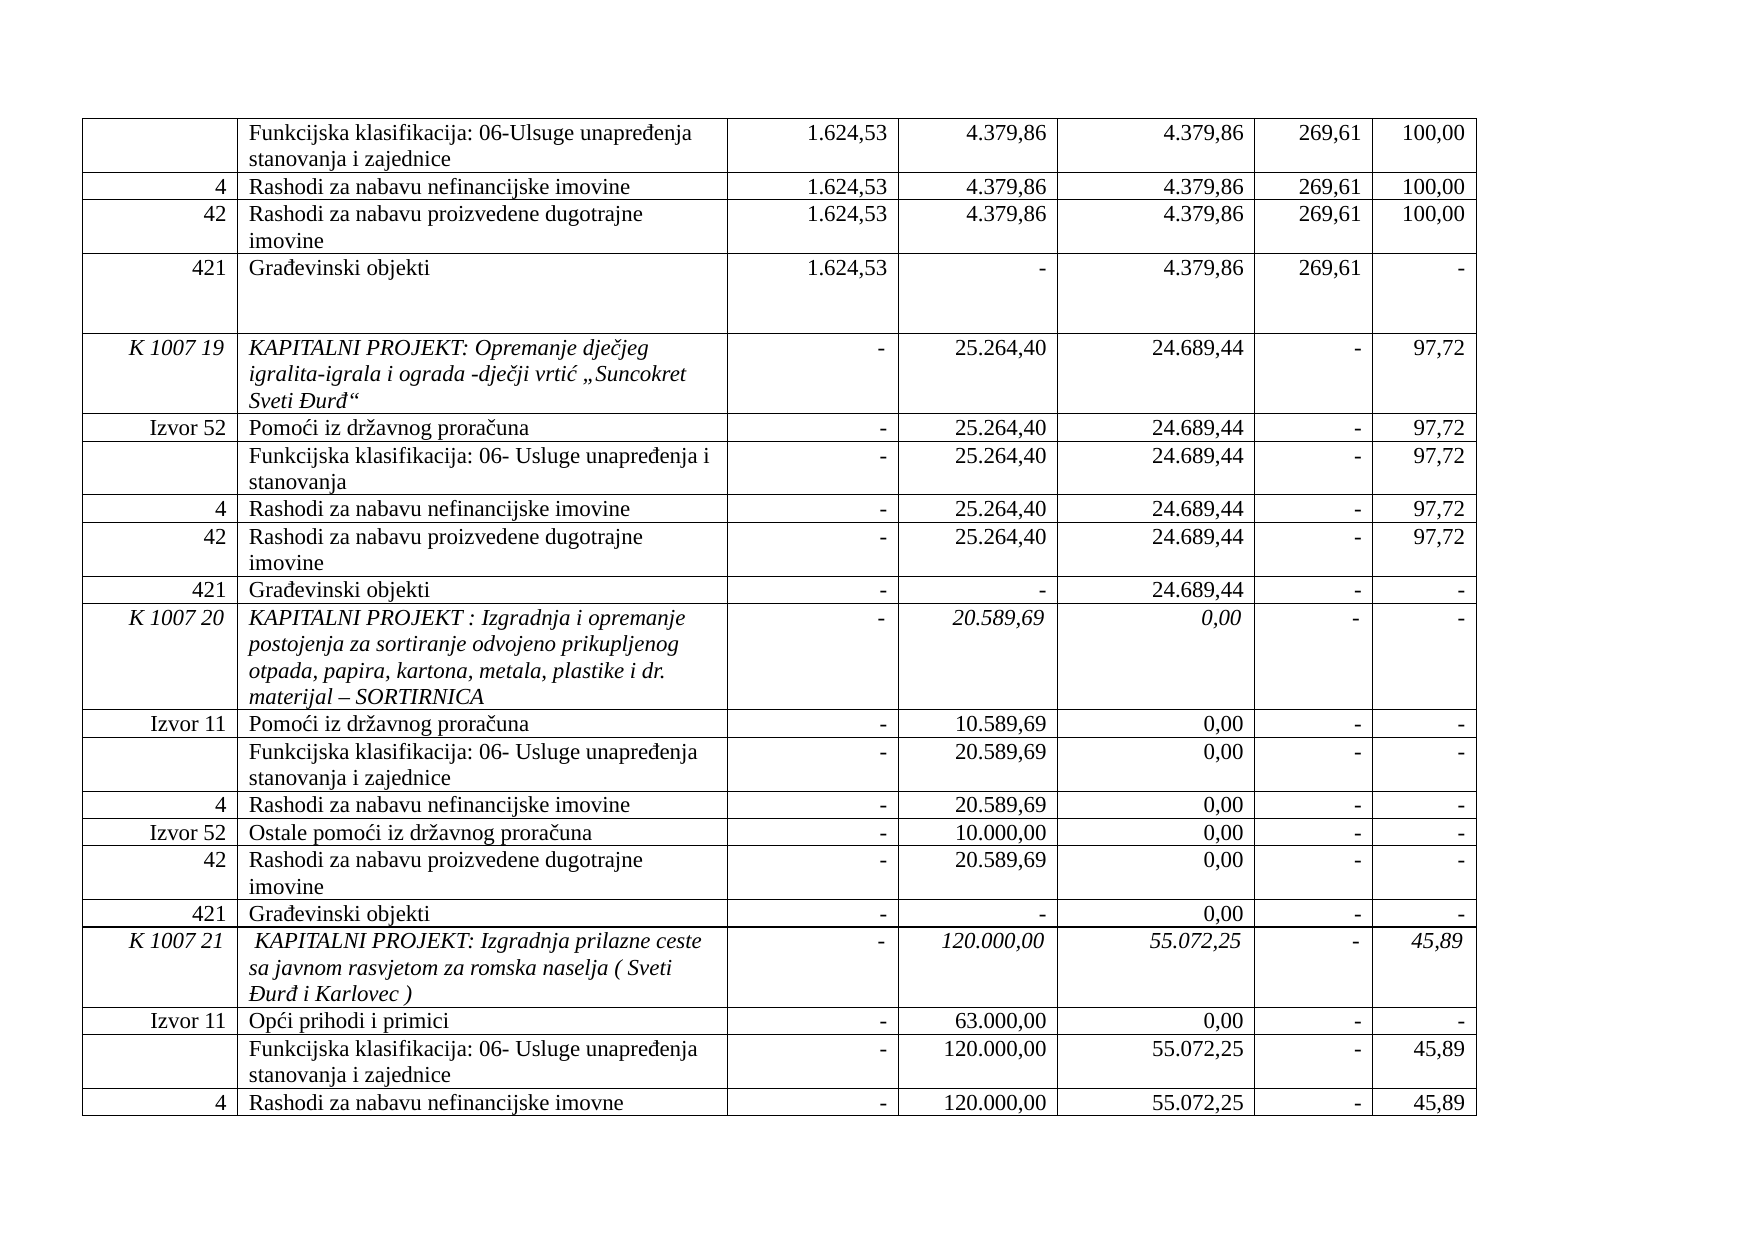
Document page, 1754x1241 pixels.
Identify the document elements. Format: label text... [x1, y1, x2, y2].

table_cell 4.379,86 [899, 119, 1057, 172]
table_cell 24.689,44 [1058, 414, 1254, 441]
table_cell 24.689,44 [1058, 577, 1254, 603]
table_cell 25.264,40 [899, 442, 1057, 494]
table_cell K 1007 19 [83, 334, 237, 413]
table_cell 20.589,69 [899, 738, 1057, 791]
table_cell - [1255, 442, 1372, 494]
table_cell KAPITALNI PROJEKT: Izgradnja prilazne ceste sa javnom rasvjetom za romska naselja ( Sveti Đurđ i Karlovec ) [238, 928, 727, 1007]
table_cell - [1373, 792, 1476, 818]
table_cell - [1373, 254, 1476, 333]
table_cell 4.379,86 [1058, 200, 1254, 253]
table_cell Rashodi za nabavu proizvedene dugotrajne imovine [238, 523, 727, 576]
table_cell 100,00 [1373, 119, 1476, 172]
table_cell - [1373, 577, 1476, 603]
table_cell - [1255, 577, 1372, 603]
table_cell - [1255, 1089, 1372, 1115]
table_cell Rashodi za nabavu nefinancijske imovne [238, 1089, 727, 1115]
table_cell 20.589,69 [899, 604, 1057, 709]
table_cell Rashodi za nabavu nefinancijske imovine [238, 792, 727, 818]
table_cell - [1255, 1035, 1372, 1088]
table_cell 269,61 [1255, 173, 1372, 199]
table_cell Rashodi za nabavu proizvedene dugotrajne imovine [238, 846, 727, 899]
table_cell - [899, 900, 1057, 926]
table_cell KAPITALNI PROJEKT: Opremanje dječjeg igralita-igrala i ograda -dječji vrtić „Suncokret Sveti Đurđ“ [238, 334, 727, 413]
table_cell - [728, 442, 898, 494]
table_cell 0,00 [1058, 900, 1254, 926]
table_cell Funkcijska klasifikacija: 06- Usluge unapređenja i stanovanja [238, 442, 727, 494]
table_cell 97,72 [1373, 442, 1476, 494]
table_cell Pomoći iz državnog proračuna [238, 414, 727, 441]
table_cell - [728, 900, 898, 926]
table_cell - [728, 738, 898, 791]
table_cell 24.689,44 [1058, 495, 1254, 522]
table_cell - [728, 577, 898, 603]
table_cell - [1255, 846, 1372, 899]
table_cell 4.379,86 [899, 173, 1057, 199]
table_cell 24.689,44 [1058, 334, 1254, 413]
table_cell 4 [83, 792, 237, 818]
table_cell Opći prihodi i primici [238, 1008, 727, 1034]
table_cell - [1373, 604, 1476, 709]
table_cell [83, 442, 237, 494]
table_cell - [1255, 792, 1372, 818]
table_cell - [728, 1008, 898, 1034]
table_cell 24.689,44 [1058, 442, 1254, 494]
table_cell - [1255, 819, 1372, 845]
table_cell 269,61 [1255, 200, 1372, 253]
table_cell 421 [83, 577, 237, 603]
table_cell 55.072,25 [1058, 1089, 1254, 1115]
table_cell 120.000,00 [899, 1089, 1057, 1115]
table_cell 0,00 [1058, 738, 1254, 791]
table_cell - [728, 846, 898, 899]
table_cell 269,61 [1255, 119, 1372, 172]
table_cell 45,89 [1373, 928, 1476, 1007]
table_cell Rashodi za nabavu proizvedene dugotrajne imovine [238, 200, 727, 253]
table_cell 0,00 [1058, 710, 1254, 737]
table_cell 20.589,69 [899, 792, 1057, 818]
table_cell - [1373, 819, 1476, 845]
table_cell K 1007 21 [83, 928, 237, 1007]
table_cell 42 [83, 846, 237, 899]
table_cell - [1373, 738, 1476, 791]
table_cell 120.000,00 [899, 1035, 1057, 1088]
table_cell 1.624,53 [728, 254, 898, 333]
table_cell 0,00 [1058, 846, 1254, 899]
table_cell 4 [83, 173, 237, 199]
table_cell - [1255, 710, 1372, 737]
table_cell - [728, 604, 898, 709]
table_cell - [1373, 900, 1476, 926]
table_cell 0,00 [1058, 792, 1254, 818]
table_cell 100,00 [1373, 200, 1476, 253]
table_cell - [1255, 495, 1372, 522]
table_cell 4 [83, 1089, 237, 1115]
table_cell - [728, 819, 898, 845]
table_cell KAPITALNI PROJEKT : Izgradnja i opremanje postojenja za sortiranje odvojeno prikupljenog otpada, papira, kartona, metala, plastike i dr. materijal – SORTIRNICA [238, 604, 727, 709]
table_cell - [728, 792, 898, 818]
table_cell 4.379,86 [899, 200, 1057, 253]
table_cell 25.264,40 [899, 414, 1057, 441]
table_cell 421 [83, 254, 237, 333]
table_cell 25.264,40 [899, 523, 1057, 576]
table_cell 45,89 [1373, 1089, 1476, 1115]
table_cell 421 [83, 900, 237, 926]
table_cell 97,72 [1373, 523, 1476, 576]
table_cell 4 [83, 495, 237, 522]
table_cell Pomoći iz državnog proračuna [238, 710, 727, 737]
table_cell 1.624,53 [728, 173, 898, 199]
table_cell 20.589,69 [899, 846, 1057, 899]
table_cell [83, 1035, 237, 1088]
table_cell 97,72 [1373, 334, 1476, 413]
table_cell - [728, 928, 898, 1007]
table_cell 0,00 [1058, 1008, 1254, 1034]
table_cell Izvor 52 [83, 414, 237, 441]
table_cell 1.624,53 [728, 200, 898, 253]
table_cell 10.000,00 [899, 819, 1057, 845]
table_cell - [1373, 710, 1476, 737]
table_cell - [728, 414, 898, 441]
table_cell Izvor 11 [83, 1008, 237, 1034]
table_cell 120.000,00 [899, 928, 1057, 1007]
table_cell 25.264,40 [899, 334, 1057, 413]
table_cell 4.379,86 [1058, 254, 1254, 333]
table_cell - [1373, 1008, 1476, 1034]
table_cell - [1255, 1008, 1372, 1034]
table_cell Građevinski objekti [238, 577, 727, 603]
table_cell Građevinski objekti [238, 900, 727, 926]
table_cell 1.624,53 [728, 119, 898, 172]
table_cell [83, 738, 237, 791]
table_cell Funkcijska klasifikacija: 06- Usluge unapređenja stanovanja i zajednice [238, 1035, 727, 1088]
table_cell 0,00 [1058, 819, 1254, 845]
table_cell 4.379,86 [1058, 173, 1254, 199]
table_cell - [1255, 414, 1372, 441]
table_cell - [1255, 900, 1372, 926]
table_cell 42 [83, 523, 237, 576]
table_cell 55.072,25 [1058, 1035, 1254, 1088]
table_cell Rashodi za nabavu nefinancijske imovine [238, 173, 727, 199]
table_cell - [1255, 738, 1372, 791]
table_cell - [899, 254, 1057, 333]
table_cell Građevinski objekti [238, 254, 727, 333]
table_cell K 1007 20 [83, 604, 237, 709]
table_cell - [728, 495, 898, 522]
table_cell - [1255, 928, 1372, 1007]
table_cell 100,00 [1373, 173, 1476, 199]
table_cell 45,89 [1373, 1035, 1476, 1088]
table_cell 269,61 [1255, 254, 1372, 333]
table_cell 10.589,69 [899, 710, 1057, 737]
table_cell 97,72 [1373, 495, 1476, 522]
table_cell Rashodi za nabavu nefinancijske imovine [238, 495, 727, 522]
table_cell 97,72 [1373, 414, 1476, 441]
table_cell Izvor 11 [83, 710, 237, 737]
table_cell - [1255, 334, 1372, 413]
table_cell - [728, 523, 898, 576]
table_cell - [728, 710, 898, 737]
table_cell - [728, 334, 898, 413]
table_cell 55.072,25 [1058, 928, 1254, 1007]
table_cell 24.689,44 [1058, 523, 1254, 576]
table_cell - [728, 1089, 898, 1115]
table_cell 4.379,86 [1058, 119, 1254, 172]
table_cell - [1255, 523, 1372, 576]
table_cell - [1255, 604, 1372, 709]
table_cell [83, 119, 237, 172]
table_cell Funkcijska klasifikacija: 06- Usluge unapređenja stanovanja i zajednice [238, 738, 727, 791]
table_cell Funkcijska klasifikacija: 06-Ulsuge unapređenja stanovanja i zajednice [238, 119, 727, 172]
table_cell - [728, 1035, 898, 1088]
table_cell - [899, 577, 1057, 603]
table_cell 42 [83, 200, 237, 253]
table_cell 63.000,00 [899, 1008, 1057, 1034]
table_cell - [1373, 846, 1476, 899]
table_cell 25.264,40 [899, 495, 1057, 522]
table_cell 0,00 [1058, 604, 1254, 709]
table_cell Izvor 52 [83, 819, 237, 845]
table_cell Ostale pomoći iz državnog proračuna [238, 819, 727, 845]
